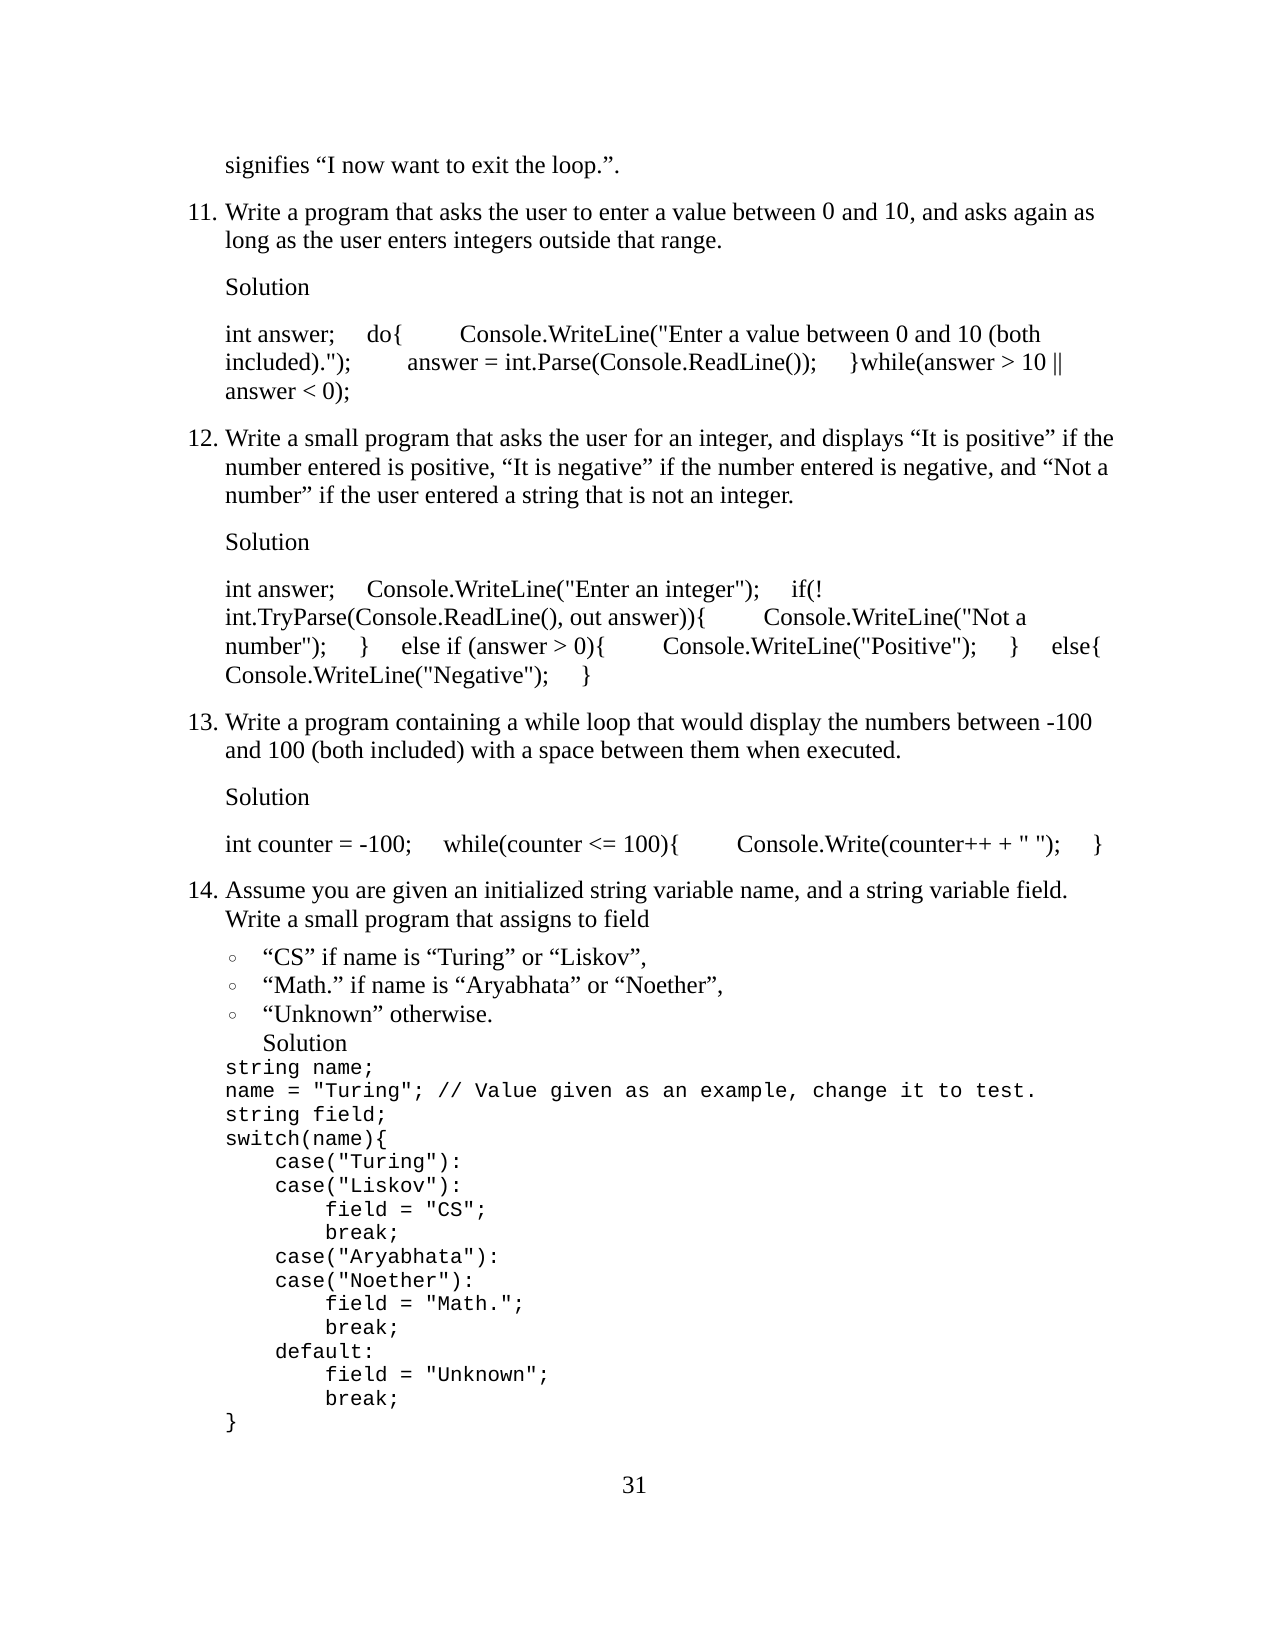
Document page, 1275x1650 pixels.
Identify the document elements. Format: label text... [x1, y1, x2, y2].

list case("Turing"): [187, 1151, 1125, 1175]
list Assume you are given an initialized string variable name, and a string variable field. Write a small program that assigns to field [187, 875, 1125, 933]
list switch(name){ [187, 1128, 1125, 1151]
list string name; [187, 1057, 1125, 1081]
list break; [187, 1317, 1125, 1341]
list signifies “I now want to exit the loop.”. [187, 150, 1125, 179]
list “Unknown” otherwise. [225, 999, 1125, 1028]
list Write a program that asks the user to enter a value between and , and asks again as long as the user enters integers outside that range. [187, 197, 1125, 254]
list Solution [187, 527, 1125, 556]
list break; [187, 1388, 1125, 1412]
list } [187, 1412, 1125, 1435]
list break; [187, 1222, 1125, 1246]
list field = "CS"; [187, 1199, 1125, 1222]
list Solution [187, 782, 1125, 811]
list default: [187, 1341, 1125, 1364]
list Solution [225, 1028, 1125, 1057]
list field = "Unknown"; [187, 1364, 1125, 1388]
list “Math.” if name is “Aryabhata” or “Noether”, [225, 971, 1125, 999]
list int answer; do{ Console.WriteLine("Enter a value between 0 and 10 (both included)."); answer = int.Parse(Console.ReadLine()); }while(answer > 10 || answer < 0); [187, 319, 1125, 405]
list Write a program containing a while loop that would display the numbers between -100 and 100 (both included) with a space between them when executed. [187, 707, 1125, 764]
list int counter = -100; while(counter <= 100){ Console.Write(counter++ + " "); } [187, 829, 1125, 857]
list int answer; Console.WriteLine("Enter an integer"); if(!int.TryParse(Console.ReadLine(), out answer)){ Console.WriteLine("Not a number"); } else if (answer > 0){ Console.WriteLine("Positive"); } else{ Console.WriteLine("Negative"); } [187, 574, 1125, 689]
list Solution [187, 272, 1125, 301]
list case("Noether"): [187, 1270, 1125, 1293]
list case("Aryabhata"): [187, 1246, 1125, 1270]
list “CS” if name is “Turing” or “Liskov”, [225, 942, 1125, 971]
list case("Liskov"): [187, 1175, 1125, 1199]
list string field; [187, 1104, 1125, 1128]
list field = "Math."; [187, 1293, 1125, 1317]
list Write a small program that asks the user for an integer, and displays “It is positive” if the number entered is positive, “It is negative” if the number entered is negative, and “Not a number” if the user entered a string that is not an integer. [187, 423, 1125, 509]
list name = "Turing"; // Value given as an example, change it to test. [187, 1081, 1125, 1104]
